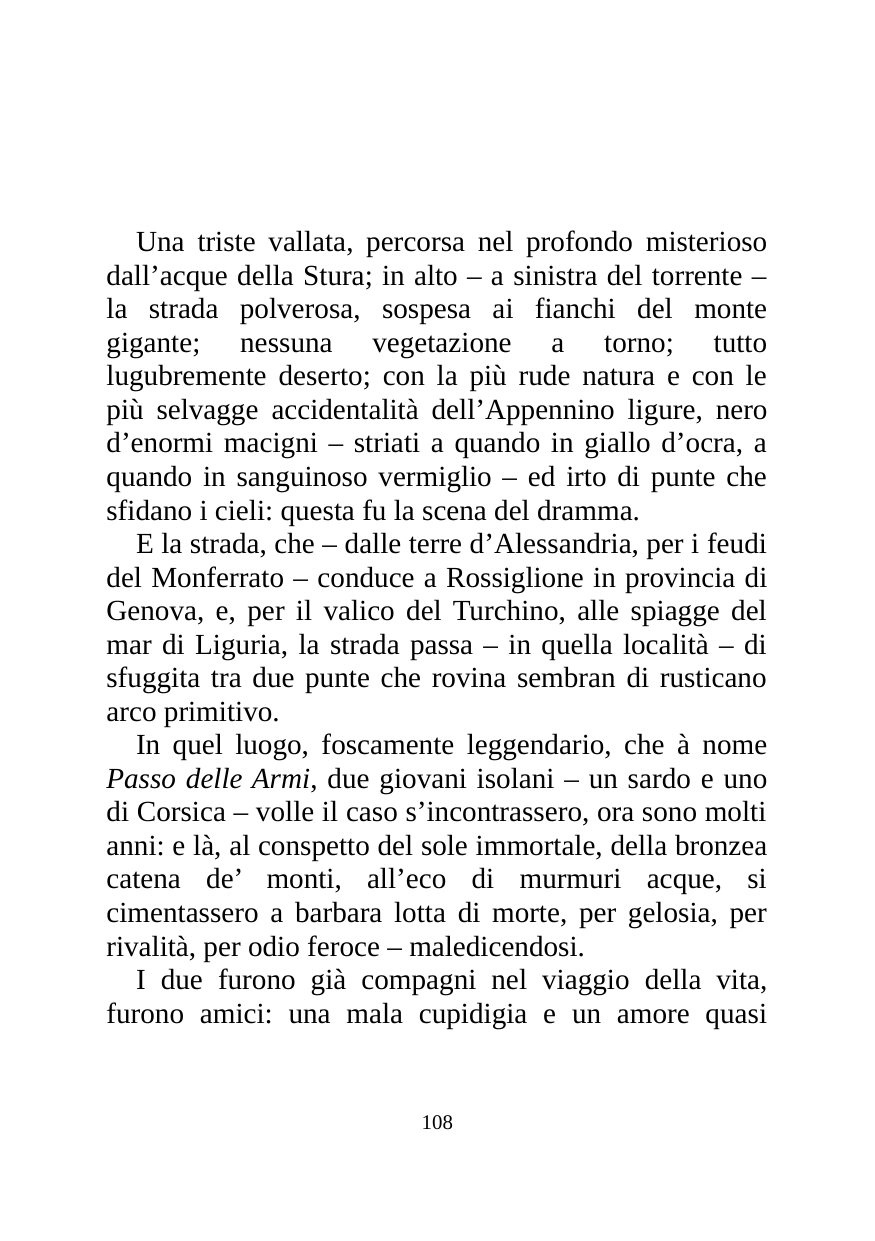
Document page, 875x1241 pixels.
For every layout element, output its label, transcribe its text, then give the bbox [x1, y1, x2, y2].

text I due furono già compagni nel viaggio della vita, furono amici: una mala cupidigia e un amore quasi [106, 962, 768, 1029]
text Una triste vallata, percorsa nel profondo misterioso dall’acque della Stura; in alto – a sinistra del torrente – la strada polverosa, sospesa ai fianchi del monte gigante; nessuna vegetazione a torno; tutto lugubremente deserto; con la più rude natura e con le più selvagge accidentalità dell’Appennino ligure, nero d’enormi macigni – striati a quando in giallo d’ocra, a quando in sanguinoso vermiglio – ed irto di punte che sfidano i cieli: questa fu la scena del dramma. [106, 224, 768, 526]
text In quel luogo, foscamente leggendario, che à nome Passo delle Armi, due giovani isolani – un sardo e uno di Corsica – volle il caso s’incontrassero, ora sono molti anni: e là, al conspetto del sole immortale, della bronzea catena de’ monti, all’eco di murmuri acque, si cimentassero a barbara lotta di morte, per gelosia, per rivalità, per odio feroce – maledicendosi. [106, 727, 768, 962]
text E la strada, che – dalle terre d’Alessandria, per i feudi del Monferrato – conduce a Rossiglione in provincia di Genova, e, per il valico del Turchino, alle spiagge del mar di Liguria, la strada passa – in quella località – di sfuggita tra due punte che rovina sembran di rusticano arco primitivo. [106, 526, 768, 727]
